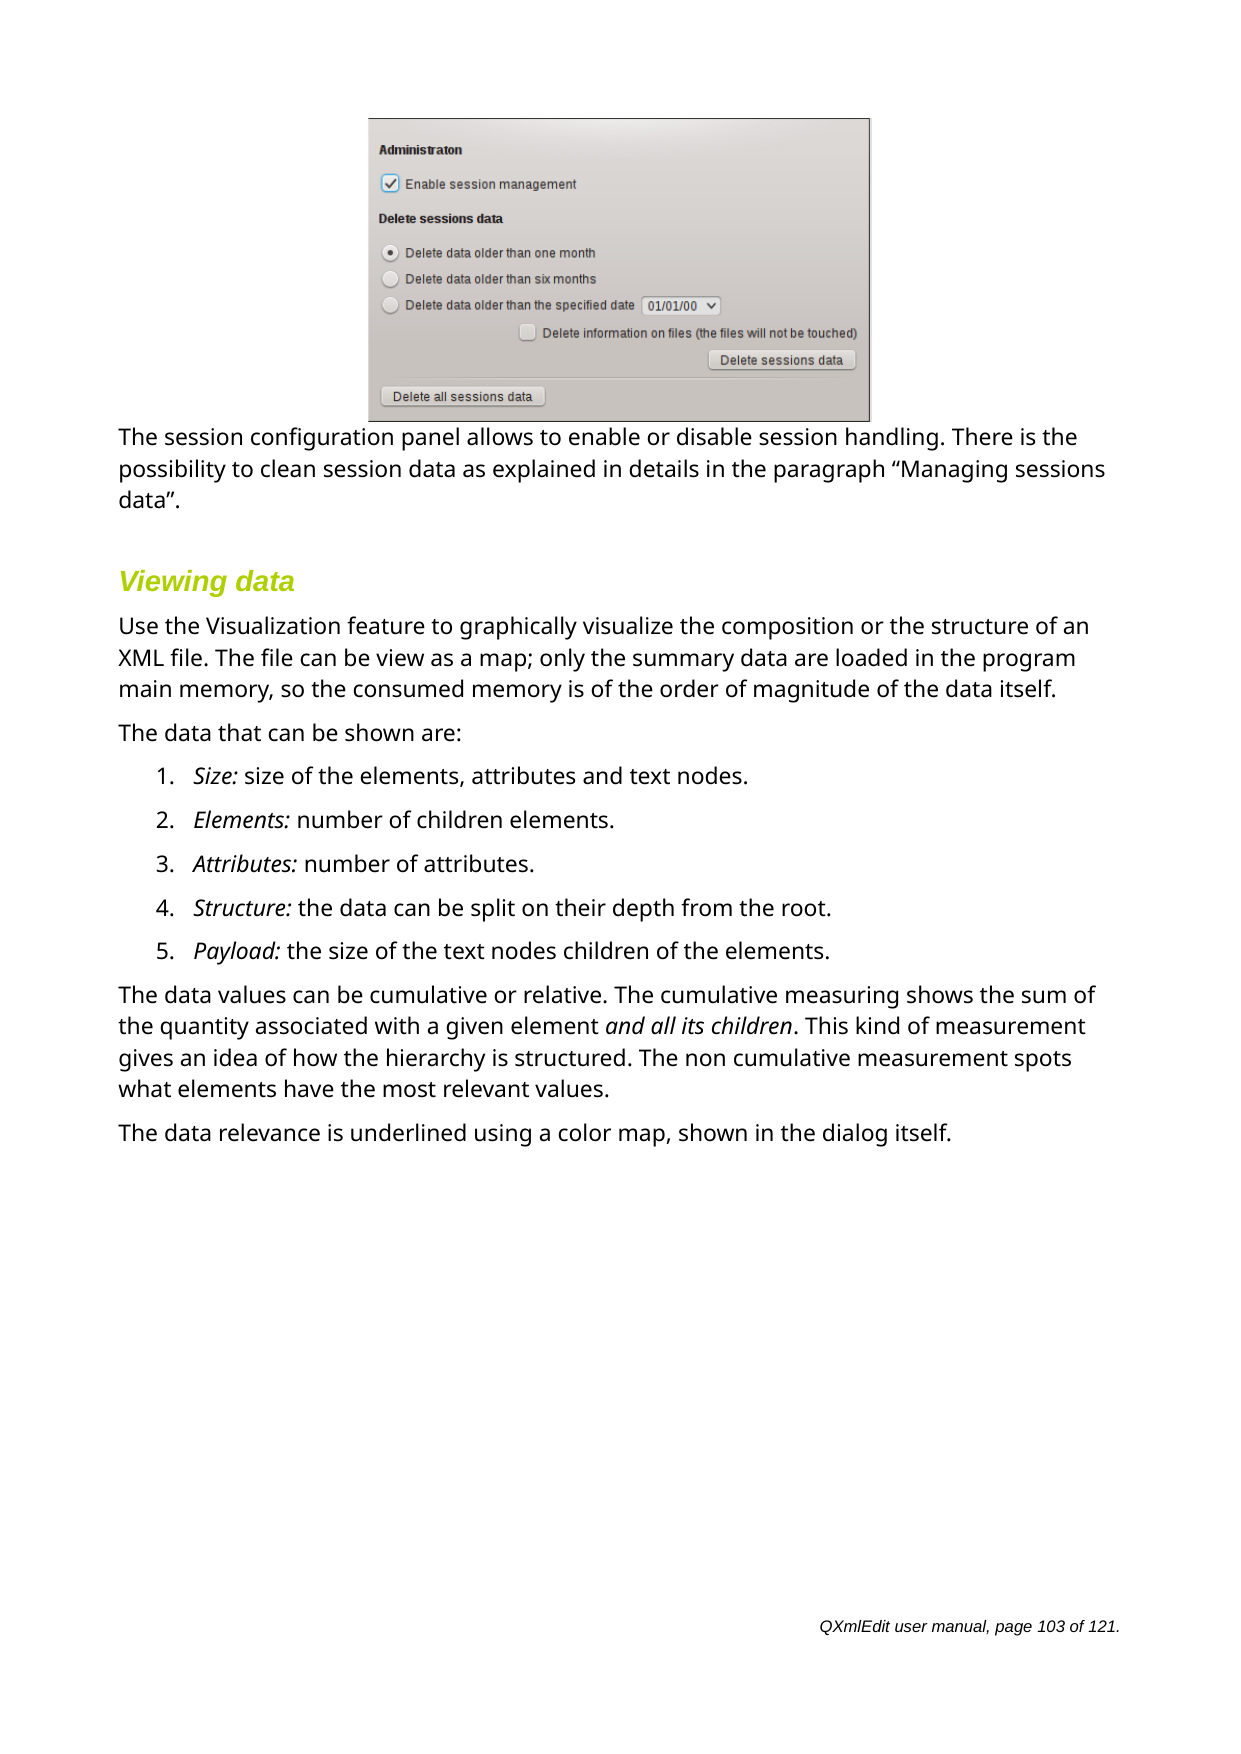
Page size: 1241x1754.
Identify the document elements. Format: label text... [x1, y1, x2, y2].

text The data that can be shown are: [118, 716, 1122, 748]
list Elements: number of children elements. [156, 804, 1122, 835]
list Size: size of the elements, attributes and text nodes. [156, 760, 1122, 791]
text The data values can be cumulative or relative. The cumulative measuring shows the sum of the quantity associated with a given element and all its children. This kind of measurement gives an idea of how the hierarchy is structured. The non cumulative measurement spots what elements have the most relevant values. [118, 979, 1122, 1104]
text The data relevance is underlined using a color map, shown in the dialog itself. [118, 1116, 1122, 1148]
subtitle Viewing data [118, 564, 1122, 598]
text The session configuration panel allows to enable or disable session handling. There is the possibility to clean session data as explained in details in the paragraph “Managing sessions data”. [118, 422, 1122, 515]
list Payload: the size of the text nodes children of the elements. [156, 935, 1122, 966]
list Attributes: number of attributes. [156, 848, 1122, 879]
text Use the Visualization feature to graphically visualize the composition or the structure of an XML file. The file can be view as a map; only the summary data are loaded in the program main memory, so the consumed memory is of the order of magnitude of the data itself. [118, 610, 1122, 704]
picture [368, 118, 872, 422]
list Structure: the data can be split on their depth from the root. [156, 891, 1122, 923]
